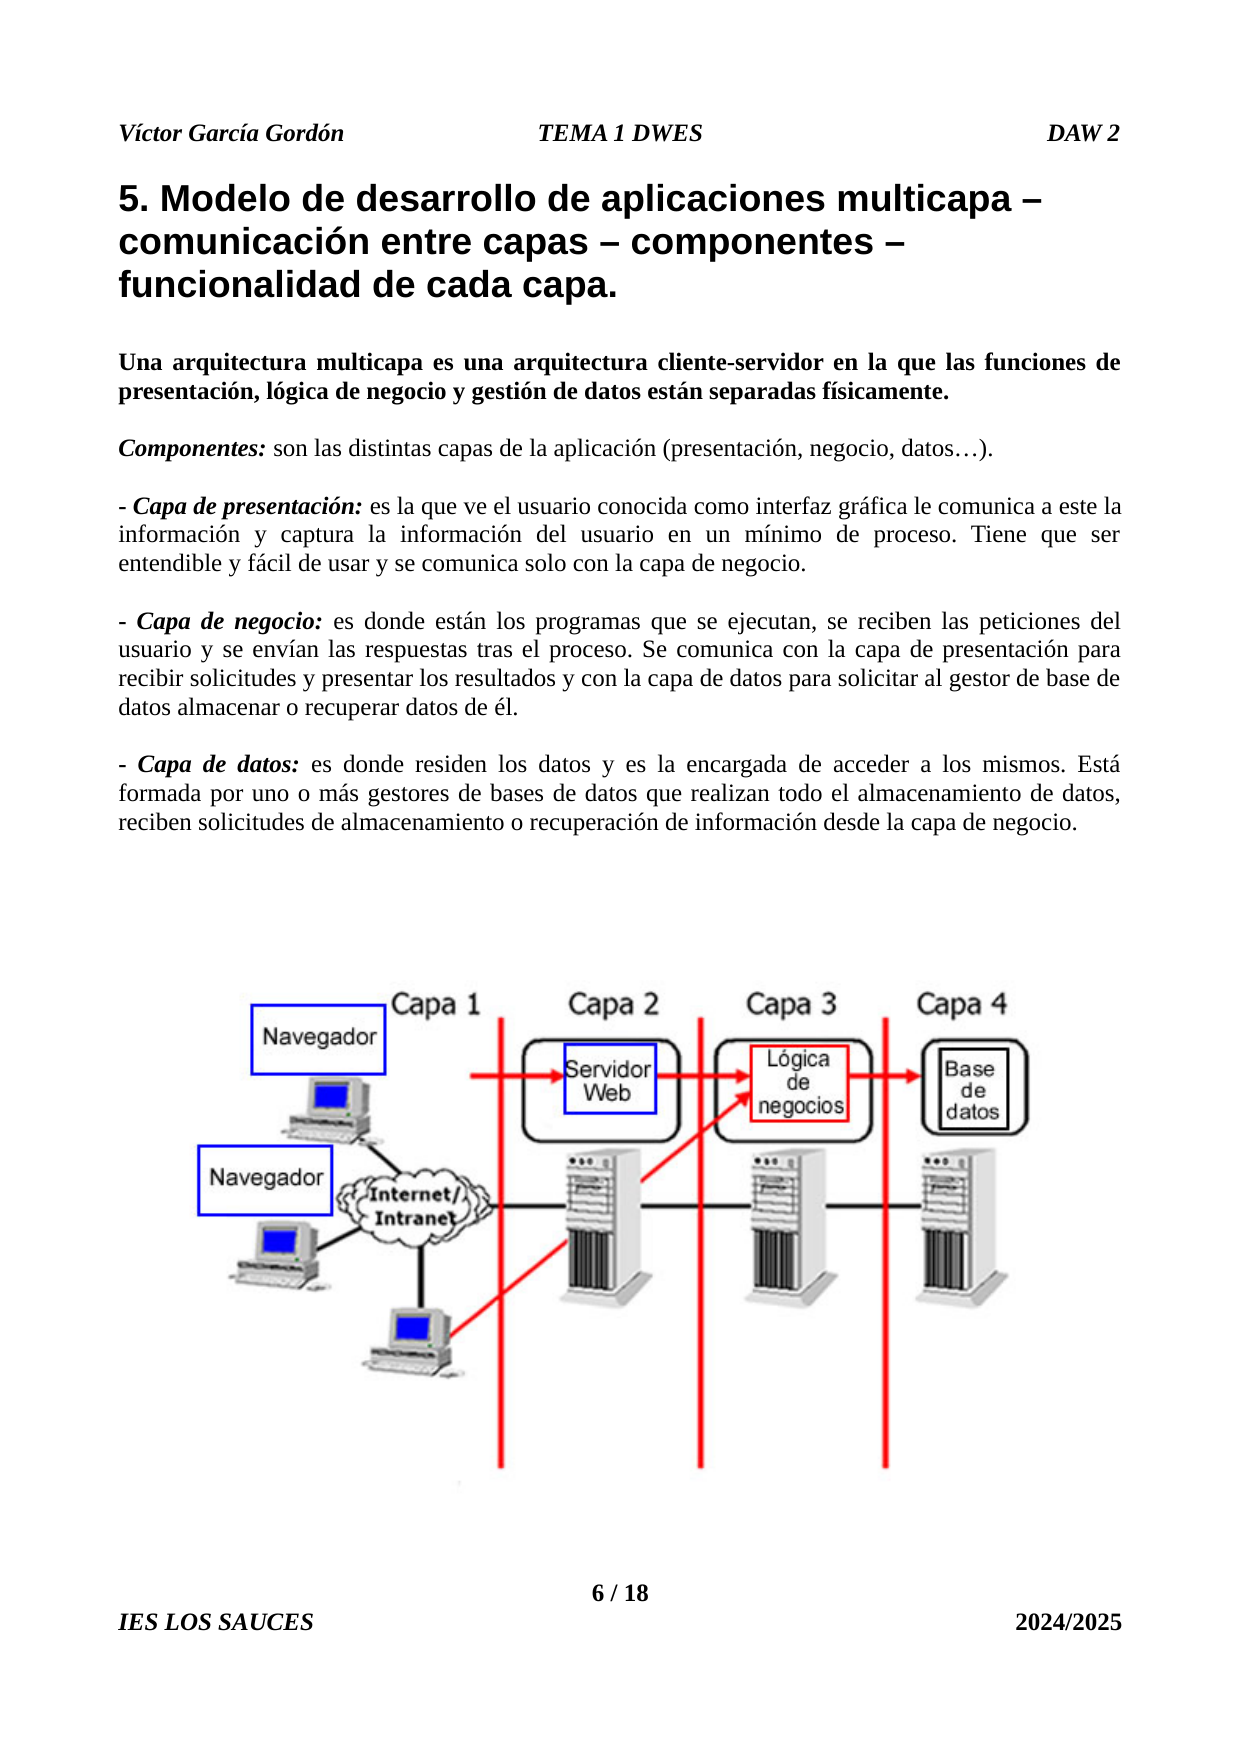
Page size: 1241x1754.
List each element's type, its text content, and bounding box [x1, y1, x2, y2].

text Componentes: son las distintas capas de la aplicación (presentación, negocio, datos…). [118, 433, 1122, 462]
subtitle 5. Modelo de desarrollo de aplicaciones multicapa – comunicación entre capas – componentes – funcionalidad de cada capa. [118, 176, 1122, 306]
text - Capa de datos: es donde residen los datos y es la encargada de acceder a los mismos. Está formada por uno o más gestores de bases de datos que realizan todo el almacenamiento de datos, reciben solicitudes de almacenamiento o recuperación de información desde la capa de negocio. [118, 749, 1122, 836]
text Una arquitectura multicapa es una arquitectura cliente-servidor en la que las funciones de presentación, lógica de negocio y gestión de datos están separadas físicamente. [118, 347, 1122, 404]
text - Capa de presentación: es la que ve el usuario conocida como interfaz gráfica le comunica a este la información y captura la información del usuario en un mínimo de proceso. Tiene que ser entendible y fácil de usar y se comunica solo con la capa de negocio. [118, 491, 1122, 577]
text - Capa de negocio: es donde están los programas que se ejecutan, se reciben las peticiones del usuario y se envían las respuestas tras el proceso. Se comunica con la capa de presentación para recibir solicitudes y presentar los resultados y con la capa de datos para solicitar al gestor de base de datos almacenar o recuperar datos de él. [118, 606, 1122, 721]
picture [127, 893, 1113, 1542]
